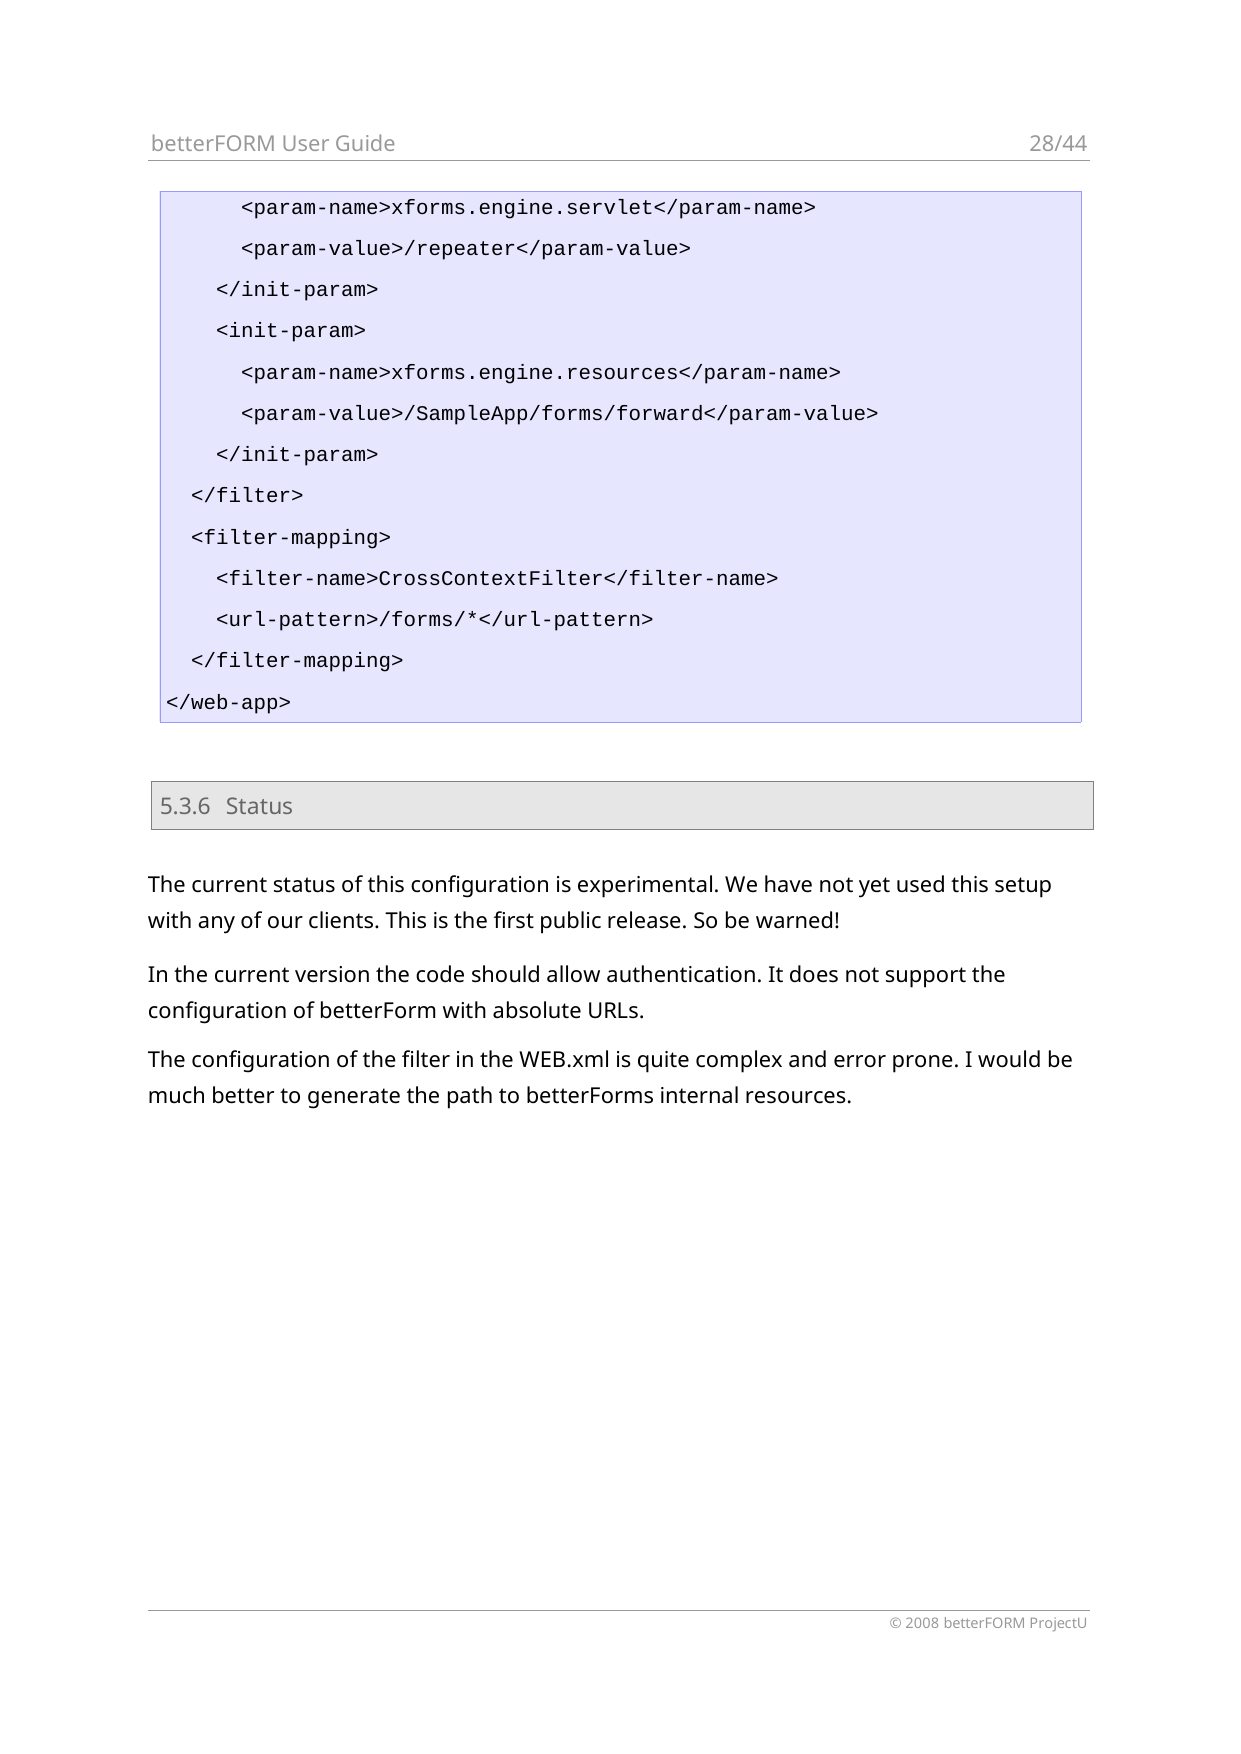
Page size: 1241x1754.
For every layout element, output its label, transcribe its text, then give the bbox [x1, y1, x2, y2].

text <param-value>/SampleApp/forms/forward</param-value> [161, 397, 1081, 427]
text <param-value>/repeater</param-value> [161, 232, 1081, 262]
text <filter-name>CrossContextFilter</filter-name> [161, 562, 1081, 592]
text </init-param> [161, 273, 1081, 303]
text <url-pattern>/forms/*</url-pattern> [161, 603, 1081, 633]
text <param-name>xforms.engine.servlet</param-name> [161, 192, 1081, 221]
text </filter-mapping> [161, 644, 1081, 674]
text </init-param> [161, 438, 1081, 468]
text In the current version the code should allow authentication. It does not support the configuration of betterForm with absolute URLs. [148, 959, 1090, 1025]
text <filter-mapping> [161, 521, 1081, 551]
text </web-app> [161, 686, 1081, 722]
subtitle Status [152, 782, 1093, 829]
text The current status of this configuration is experimental. We have not yet used this setup with any of our clients. This is the first public release. So be warned! [148, 869, 1090, 935]
text <init-param> [161, 314, 1081, 344]
text </filter> [161, 479, 1081, 509]
text The configuration of the filter in the WEB.xml is quite complex and error prone. I would be much better to generate the path to betterForms internal resources. [148, 1044, 1090, 1110]
text <param-name>xforms.engine.resources</param-name> [161, 356, 1081, 386]
